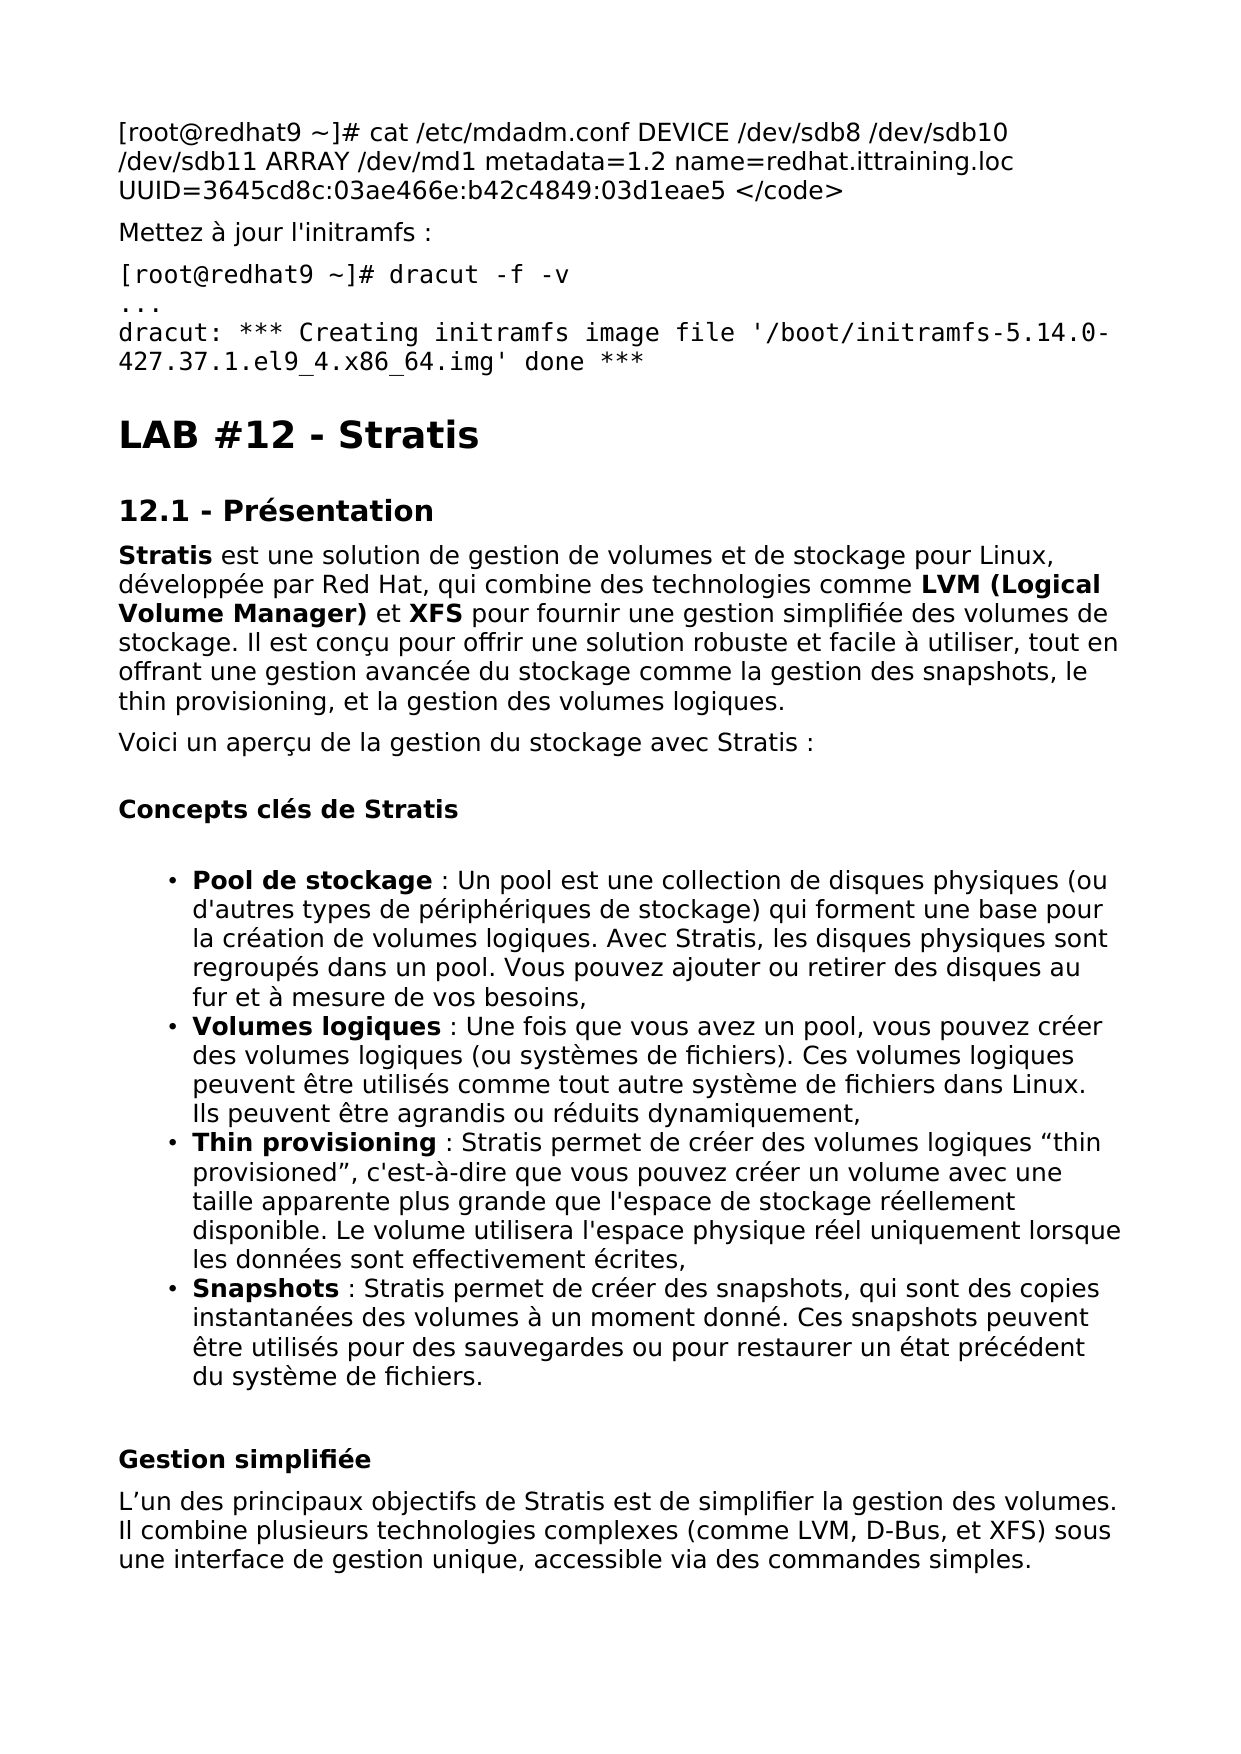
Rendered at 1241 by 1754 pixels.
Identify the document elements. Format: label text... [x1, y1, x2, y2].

subtitle Concepts clés de Stratis [118, 795, 1122, 824]
text [root@redhat9 ~]# dracut -f -v ... dracut: *** Creating initramfs image file '/boot/initramfs-5.14.0-427.37.1.el9_4.x86_64.img' done *** [118, 260, 1122, 376]
subtitle LAB #12 - Stratis [118, 413, 1122, 457]
text Stratis est une solution de gestion de volumes et de stockage pour Linux, développée par Red Hat, qui combine des technologies comme LVM (Logical Volume Manager) et XFS pour fournir une gestion simplifiée des volumes de stockage. Il est conçu pour offrir une solution robuste et facile à utiliser, tout en offrant une gestion avancée du stockage comme la gestion des snapshots, le thin provisioning, et la gestion des volumes logiques. [118, 541, 1122, 716]
subtitle 12.1 - Présentation [118, 494, 1122, 528]
text L’un des principaux objectifs de Stratis est de simplifier la gestion des volumes. Il combine plusieurs technologies complexes (comme LVM, D-Bus, et XFS) sous une interface de gestion unique, accessible via des commandes simples. [118, 1487, 1122, 1575]
text Voici un aperçu de la gestion du stockage avec Stratis : [118, 728, 1122, 757]
subtitle Gestion simplifiée [118, 1446, 1122, 1475]
list Pool de stockage : Un pool est une collection de disques physiques (ou d'autres types de périphériques de stockage) qui forment une base pour la création de volumes logiques. Avec Stratis, les disques physiques sont regroupés dans un pool. Vous pouvez ajouter ou retirer des disques au fur et à mesure de vos besoins, [177, 866, 1122, 1012]
text Mettez à jour l'initramfs : [118, 218, 1122, 247]
list Volumes logiques : Une fois que vous avez un pool, vous pouvez créer des volumes logiques (ou systèmes de fichiers). Ces volumes logiques peuvent être utilisés comme tout autre système de fichiers dans Linux. Ils peuvent être agrandis ou réduits dynamiquement, [177, 1012, 1122, 1129]
text [root@redhat9 ~]# cat /etc/mdadm.conf DEVICE /dev/sdb8 /dev/sdb10 /dev/sdb11 ARRAY /dev/md1 metadata=1.2 name=redhat.ittraining.loc UUID=3645cd8c:03ae466e:b42c4849:03d1eae5 </code> [118, 118, 1122, 206]
list Snapshots : Stratis permet de créer des snapshots, qui sont des copies instantanées des volumes à un moment donné. Ces snapshots peuvent être utilisés pour des sauvegardes ou pour restaurer un état précédent du système de fichiers. [177, 1274, 1122, 1391]
list Thin provisioning : Stratis permet de créer des volumes logiques “thin provisioned”, c'est-à-dire que vous pouvez créer un volume avec une taille apparente plus grande que l'espace de stockage réellement disponible. Le volume utilisera l'espace physique réel uniquement lorsque les données sont effectivement écrites, [177, 1129, 1122, 1274]
